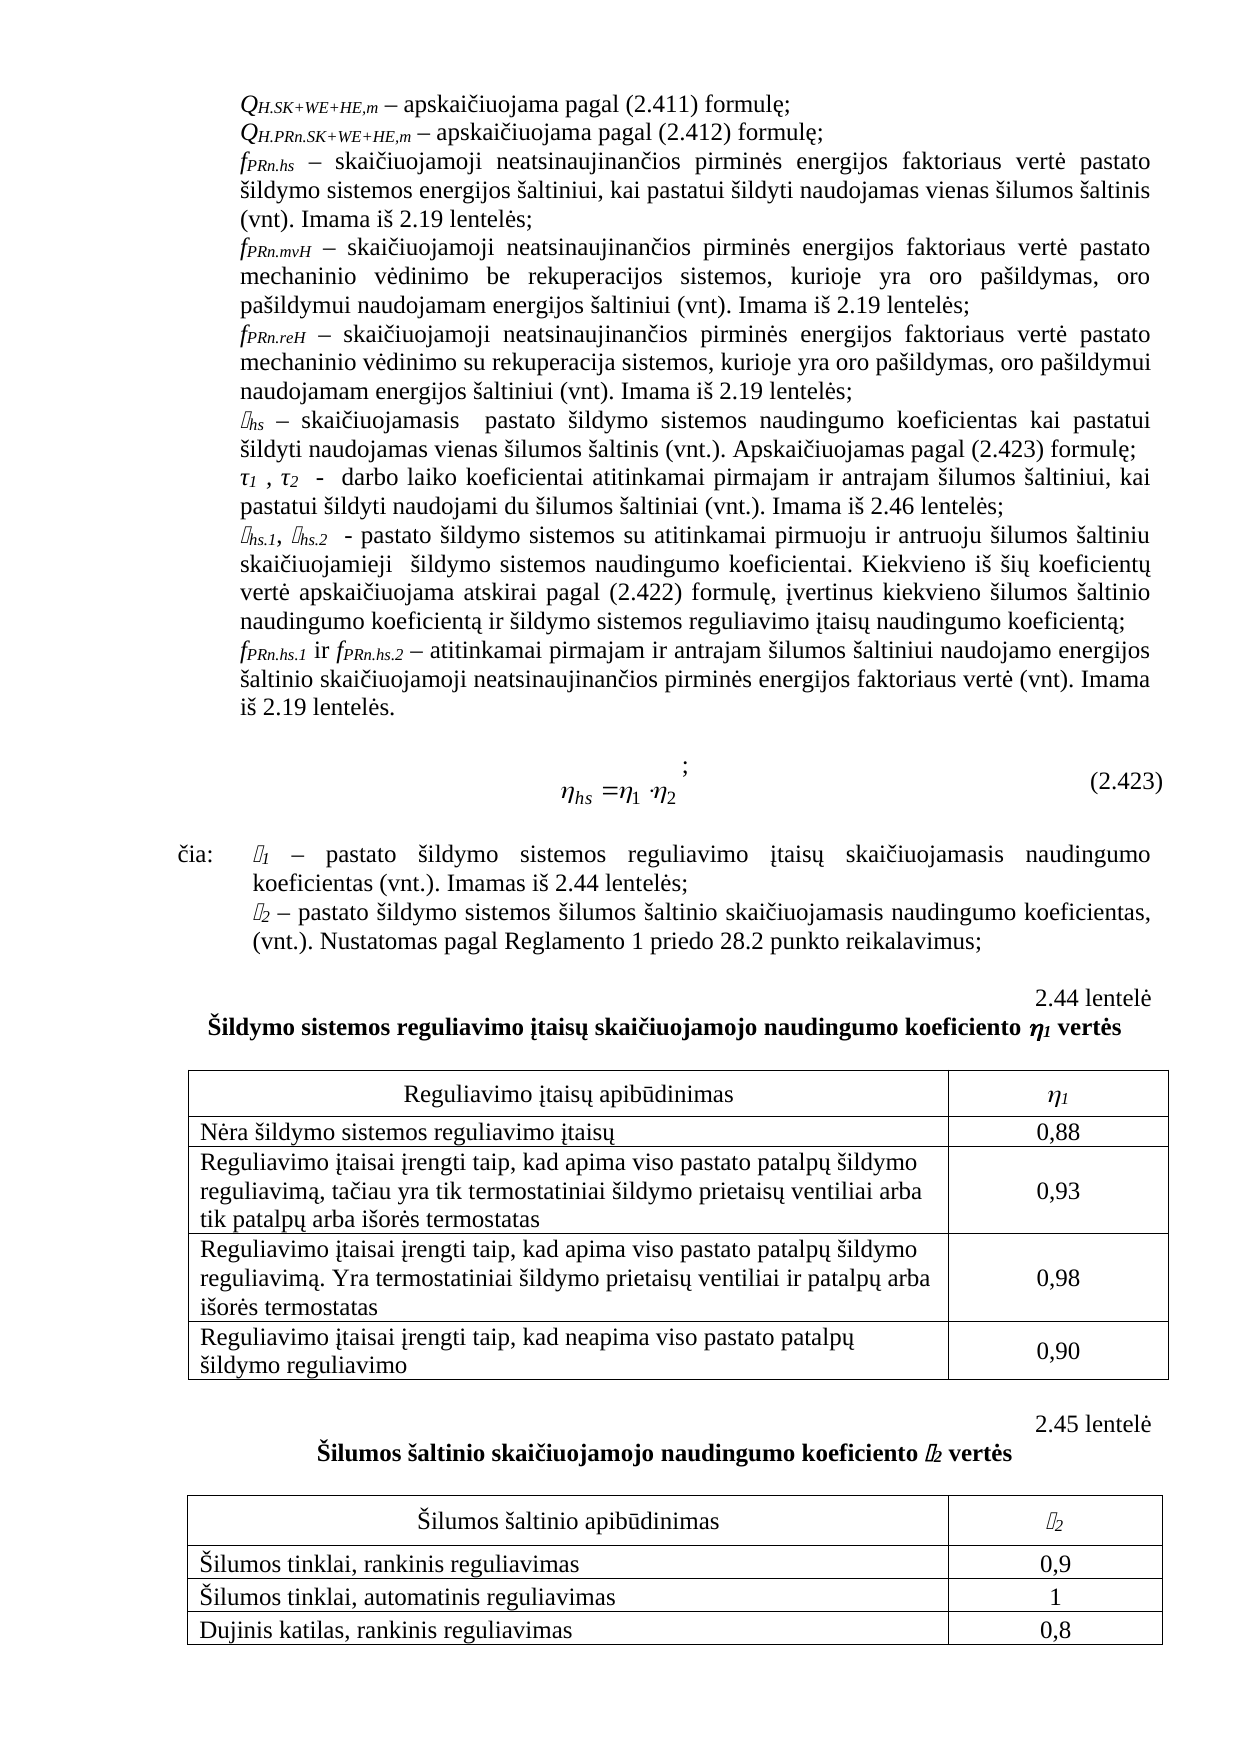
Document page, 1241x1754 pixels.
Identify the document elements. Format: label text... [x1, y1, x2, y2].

table_cell Reguliavimo įtaisai įrengti taip, kad neapima viso pastato patalpų šildymo reguliavimo [189, 1322, 948, 1379]
text fPRn.hs.1 ir fPRn.hs.2 – atitinkamai pirmajam ir antrajam šilumos šaltiniui naudojamo energijos šaltinio skaičiuojamoji neatsinaujinančios pirminės energijos faktoriaus vertė (vnt). Imama iš 2.19 lentelės. [240, 635, 1151, 721]
table_cell 0,8 [949, 1612, 1162, 1643]
text čia: 1 – pastato šildymo sistemos reguliavimo įtaisų skaičiuojamasis naudingumo koeficientas (vnt.). Imamas iš 2.44 lentelės; [177, 839, 1151, 897]
table_header Reguliavimo įtaisų apibūdinimas [189, 1071, 948, 1116]
table_cell 0,88 [949, 1117, 1168, 1146]
table_cell Šilumos tinklai, rankinis reguliavimas [188, 1546, 948, 1578]
table_header 1 [949, 1071, 1168, 1116]
text QH.PRn.SK+WE+HE,m – apskaičiuojama pagal (2.412) formulę; [240, 117, 1151, 146]
table_cell 1 [949, 1579, 1162, 1611]
table_cell Nėra šildymo sistemos reguliavimo įtaisų [189, 1117, 948, 1146]
table_header ; [177, 750, 1069, 811]
text 2.45 lentelė [252, 1409, 1151, 1438]
table_cell 0,90 [949, 1322, 1168, 1379]
text QH.SK+WE+HE,m – apskaičiuojama pagal (2.411) formulę; [240, 89, 1151, 117]
table_cell 0,9 [949, 1546, 1162, 1578]
table_cell Reguliavimo įtaisai įrengti taip, kad apima viso pastato patalpų šildymo reguliavimą. Yra termostatiniai šildymo prietaisų ventiliai ir patalpų arba išorės termostatas [189, 1234, 948, 1321]
text 2 – pastato šildymo sistemos šilumos šaltinio skaičiuojamasis naudingumo koeficientas, (vnt.). Nustatomas pagal Reglamento 1 priedo 28.2 punkto reikalavimus; [252, 897, 1151, 954]
text hs.1, hs.2 - pastato šildymo sistemos su atitinkamai pirmuoju ir antruoju šilumos šaltiniu skaičiuojamieji šildymo sistemos naudingumo koeficientai. Kiekvieno iš šių koeficientų vertė apskaičiuojama atskirai pagal (2.422) formulę, įvertinus kiekvieno šilumos šaltinio naudingumo koeficientą ir šildymo sistemos reguliavimo įtaisų naudingumo koeficientą; [240, 520, 1151, 635]
table_header (2.423) [1070, 750, 1174, 811]
text fPRn.hs – skaičiuojamoji neatsinaujinančios pirminės energijos faktoriaus vertė pastato šildymo sistemos energijos šaltiniui, kai pastatui šildyti naudojamas vienas šilumos šaltinis (vnt). Imama iš 2.19 lentelės; [240, 146, 1151, 232]
table_cell 0,98 [949, 1234, 1168, 1321]
text Šildymo sistemos reguliavimo įtaisų skaičiuojamojo naudingumo koeficiento 1 vertės [177, 1012, 1151, 1041]
table_cell 0,93 [949, 1147, 1168, 1233]
text 2.44 lentelė [252, 983, 1151, 1012]
table_cell Dujinis katilas, rankinis reguliavimas [188, 1612, 948, 1643]
text fPRn.reH – skaičiuojamoji neatsinaujinančios pirminės energijos faktoriaus vertė pastato mechaninio vėdinimo su rekuperacija sistemos, kurioje yra oro pašildymas, oro pašildymui naudojamam energijos šaltiniui (vnt). Imama iš 2.19 lentelės; [240, 319, 1151, 405]
table_header 2 [949, 1496, 1162, 1545]
text τ1 , τ2 - darbo laiko koeficientai atitinkamai pirmajam ir antrajam šilumos šaltiniui, kai pastatui šildyti naudojami du šilumos šaltiniai (vnt.). Imama iš 2.46 lentelės; [240, 462, 1151, 520]
table_cell Reguliavimo įtaisai įrengti taip, kad apima viso pastato patalpų šildymo reguliavimą, tačiau yra tik termostatiniai šildymo prietaisų ventiliai arba tik patalpų arba išorės termostatas [189, 1147, 948, 1233]
text hs – skaičiuojamasis pastato šildymo sistemos naudingumo koeficientas kai pastatui šildyti naudojamas vienas šilumos šaltinis (vnt.). Apskaičiuojamas pagal (2.423) formulę; [240, 405, 1151, 462]
text fPRn.mvH – skaičiuojamoji neatsinaujinančios pirminės energijos faktoriaus vertė pastato mechaninio vėdinimo be rekuperacijos sistemos, kurioje yra oro pašildymas, oro pašildymui naudojamam energijos šaltiniui (vnt). Imama iš 2.19 lentelės; [240, 232, 1151, 319]
table_cell Šilumos tinklai, automatinis reguliavimas [188, 1579, 948, 1611]
text Šilumos šaltinio skaičiuojamojo naudingumo koeficiento 2 vertės [177, 1438, 1151, 1466]
table_header Šilumos šaltinio apibūdinimas [188, 1496, 948, 1545]
